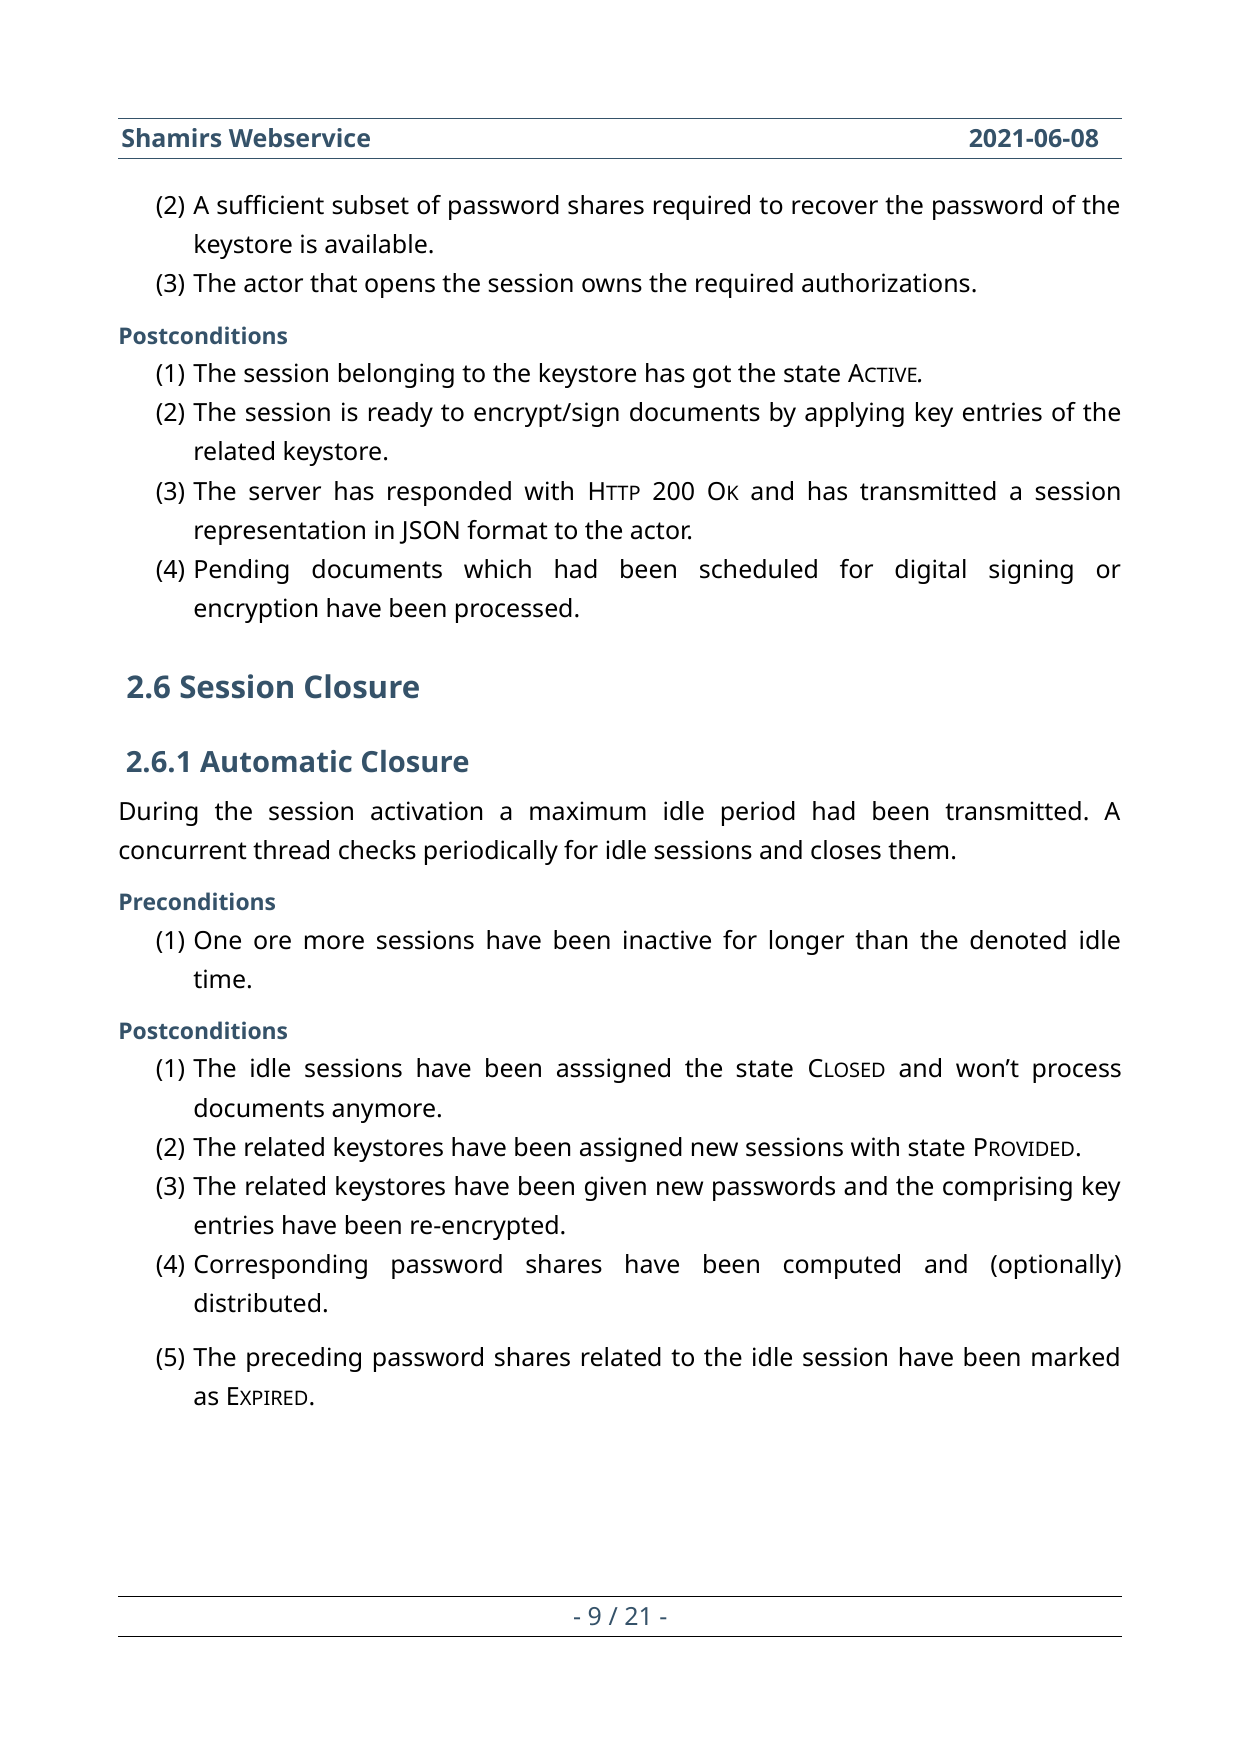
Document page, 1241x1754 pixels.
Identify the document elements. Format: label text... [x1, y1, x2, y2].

list Corresponding password shares have been computed and (optionally) distributed. [156, 1247, 1122, 1320]
text Postconditions [118, 320, 1122, 351]
text Postconditions [118, 1015, 1122, 1046]
subtitle Automatic Closure [118, 741, 1122, 781]
subtitle Session Closure [118, 665, 1122, 708]
list The related keystores have been given new passwords and the comprising key entries have been re-encrypted. [156, 1169, 1122, 1242]
list The preceding password shares related to the idle session have been marked as Expired. [156, 1340, 1122, 1413]
list Pending documents which had been scheduled for digital signing or encryption have been processed. [156, 552, 1122, 625]
list A sufficient subset of password shares required to recover the password of the keystore is available. [156, 188, 1122, 261]
list One ore more sessions have been inactive for longer than the denoted idle time. [156, 922, 1122, 996]
list The actor that opens the session owns the required authorizations. [156, 266, 1122, 300]
text During the session activation a maximum idle period had been transmitted. A concurrent thread checks periodically for idle sessions and closes them. [118, 793, 1122, 867]
list The session belonging to the keystore has got the state Active. [156, 356, 1122, 390]
list The server has responded with Http 200 Ok and has transmitted a session representation in JSON format to the actor. [156, 473, 1122, 546]
text Preconditions [118, 886, 1122, 918]
list The session is ready to encrypt/sign documents by applying key entries of the related keystore. [156, 395, 1122, 468]
list The idle sessions have been asssigned the state Closed and won’t process documents anymore. [156, 1051, 1122, 1124]
list The related keystores have been assigned new sessions with state Provided. [156, 1129, 1122, 1163]
